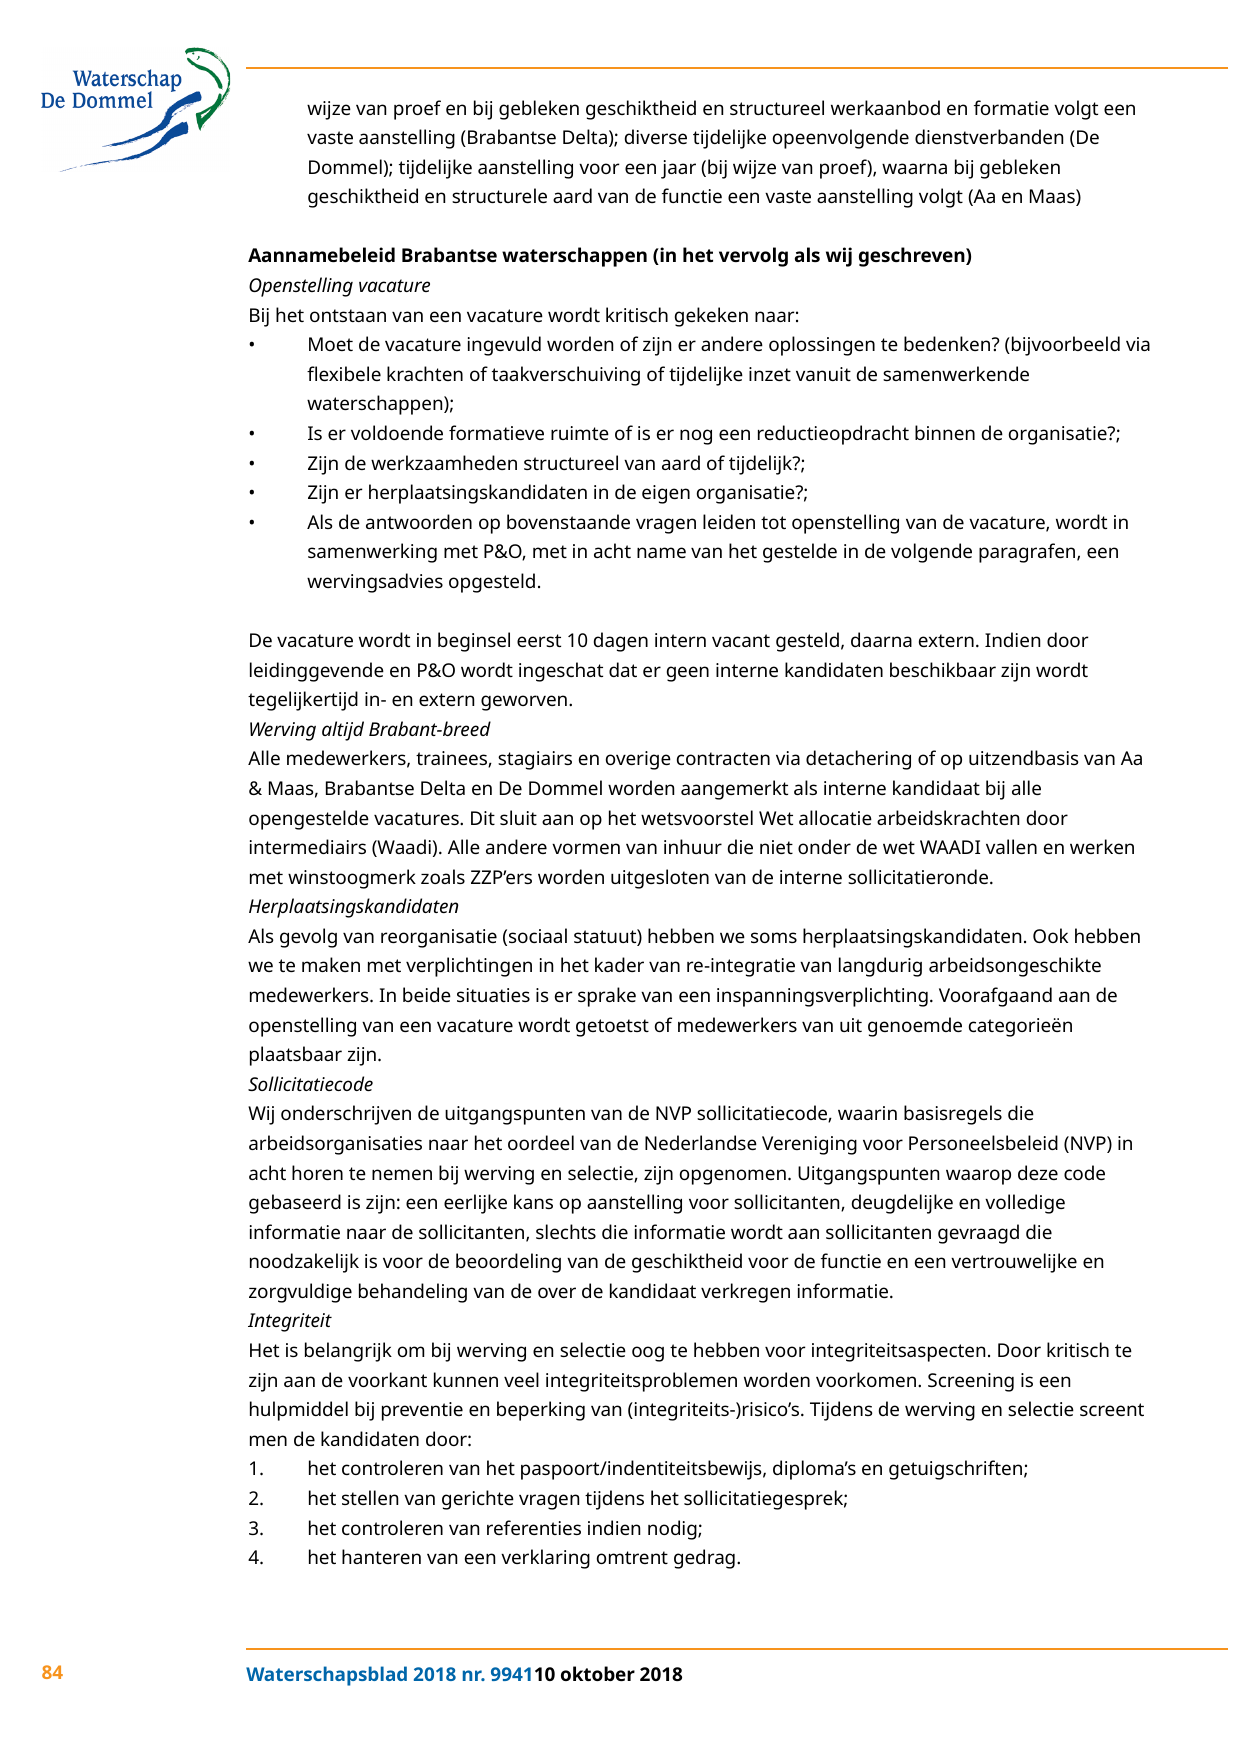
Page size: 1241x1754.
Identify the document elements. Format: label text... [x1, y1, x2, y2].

text Aannamebeleid Brabantse waterschappen (in het vervolg als wij geschreven) [248, 243, 1152, 268]
text Alle medewerkers, trainees, stagiairs en overige contracten via detachering of op uitzendbasis van Aa & Maas, Brabantse Delta en De Dommel worden aangemerkt als interne kandidaat bij alle opengestelde vacatures. Dit sluit aan op het wetsvoorstel Wet allocatie arbeidskrachten door intermediairs (Waadi). Alle andere vormen van inhuur die niet onder de wet WAADI vallen en werken met winstoogmerk zoals ZZP’ers worden uitgesloten van de interne sollicitatieronde. [248, 746, 1152, 890]
text Sollicitatiecode [248, 1071, 1152, 1097]
text Herplaatsingskandidaten [248, 893, 1152, 919]
text Bij het ontstaan van een vacature wordt kritisch gekeken naar: [248, 302, 1152, 328]
list Moet de vacature ingevuld worden of zijn er andere oplossingen te bedenken? (bijvoorbeeld via flexibele krachten of taakverschuiving of tijdelijke inzet vanuit de samenwerkende waterschappen); [248, 331, 1152, 416]
list het controleren van het paspoort/indentiteitsbewijs, diploma’s en getuigschriften; [248, 1456, 1152, 1481]
picture [41, 47, 231, 172]
text Openstelling vacature [248, 272, 1152, 298]
text Het is belangrijk om bij werving en selectie oog te hebben voor integriteitsaspecten. Door kritisch te zijn aan de voorkant kunnen veel integriteitsproblemen worden voorkomen. Screening is een hulpmiddel bij preventie en beperking van (integriteits-)risico’s. Tijdens de werving en selectie screent men de kandidaten door: [248, 1337, 1152, 1452]
text Wij onderschrijven de uitgangspunten van de NVP sollicitatiecode, waarin basisregels die arbeidsorganisaties naar het oordeel van de Nederlandse Vereniging voor Personeelsbeleid (NVP) in acht horen te nemen bij werving en selectie, zijn opgenomen. Uitgangspunten waarop deze code gebaseerd is zijn: een eerlijke kans op aanstelling voor sollicitanten, deugdelijke en volledige informatie naar de sollicitanten, slechts die informatie wordt aan sollicitanten gevraagd die noodzakelijk is voor de beoordeling van de geschiktheid voor de functie en een vertrouwelijke en zorgvuldige behandeling van de over de kandidaat verkregen informatie. [248, 1101, 1152, 1304]
list het hanteren van een verklaring omtrent gedrag. [248, 1544, 1152, 1570]
list Zijn de werkzaamheden structureel van aard of tijdelijk?; [248, 450, 1152, 476]
list Als de antwoorden op bovenstaande vragen leiden tot openstelling van de vacature, wordt in samenwerking met P&O, met in acht name van het gestelde in de volgende paragrafen, een wervingsadvies opgesteld. [248, 509, 1152, 594]
text Werving altijd Brabant-breed [248, 716, 1152, 742]
list het controleren van referenties indien nodig; [248, 1515, 1152, 1541]
list Zijn er herplaatsingskandidaten in de eigen organisatie?; [248, 479, 1152, 505]
list het stellen van gerichte vragen tijdens het sollicitatiegesprek; [248, 1485, 1152, 1511]
text Als gevolg van reorganisatie (sociaal statuut) hebben we soms herplaatsingskandidaten. Ook hebben we te maken met verplichtingen in het kader van re-integratie van langdurig arbeidsongeschikte medewerkers. In beide situaties is er sprake van een inspanningsverplichting. Voorafgaand aan de openstelling van een vacature wordt getoetst of medewerkers van uit genoemde categorieën plaatsbaar zijn. [248, 923, 1152, 1067]
text Integriteit [248, 1308, 1152, 1333]
list wijze van proef en bij gebleken geschiktheid en structureel werkaanbod en formatie volgt een vaste aanstelling (Brabantse Delta); diverse tijdelijke opeenvolgende dienstverbanden (De Dommel); tijdelijke aanstelling voor een jaar (bij wijze van proef), waarna bij gebleken geschiktheid en structurele aard van de functie een vaste aanstelling volgt (Aa en Maas) [248, 95, 1152, 209]
list Is er voldoende formatieve ruimte of is er nog een reductieopdracht binnen de organisatie?; [248, 420, 1152, 446]
text De vacature wordt in beginsel eerst 10 dagen intern vacant gesteld, daarna extern. Indien door leidinggevende en P&O wordt ingeschat dat er geen interne kandidaten beschikbaar zijn wordt tegelijkertijd in- en extern geworven. [248, 627, 1152, 712]
